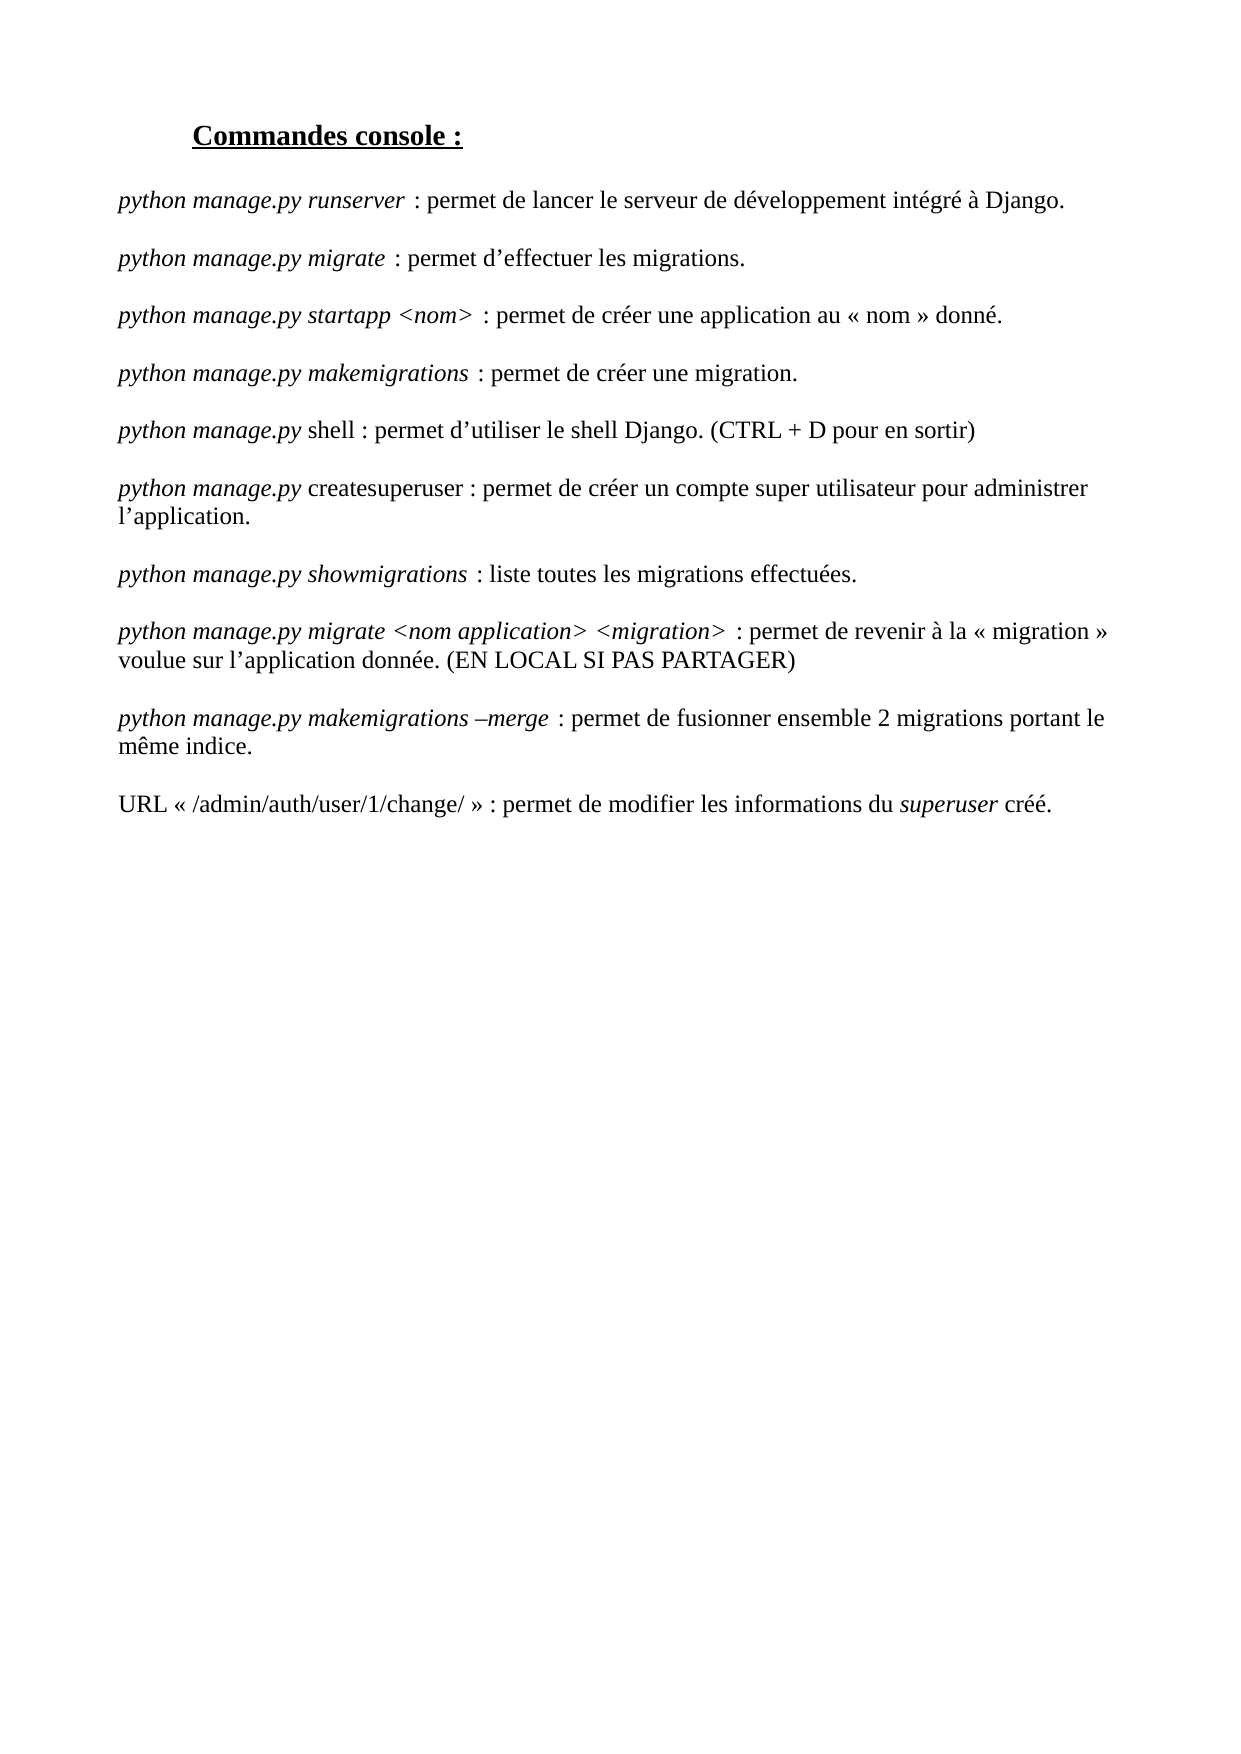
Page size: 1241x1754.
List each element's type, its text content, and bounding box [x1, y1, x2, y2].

text python manage.py createsuperuser : permet de créer un compte super utilisateur pour administrer l’application. [118, 473, 1122, 530]
text python manage.py migrate <nom application> <migration> : permet de revenir à la « migration » voulue sur l’application donnée. (EN LOCAL SI PAS PARTAGER) [118, 616, 1122, 674]
text Commandes console : [118, 118, 1122, 152]
text python manage.py startapp <nom> : permet de créer une application au « nom » donné. [118, 300, 1122, 329]
text python manage.py makemigrations –merge : permet de fusionner ensemble 2 migrations portant le même indice. [118, 703, 1122, 760]
text URL « /admin/auth/user/1/change/ » : permet de modifier les informations du superuser créé. [118, 789, 1122, 818]
text python manage.py makemigrations : permet de créer une migration. [118, 358, 1122, 386]
text python manage.py shell : permet d’utiliser le shell Django. (CTRL + D pour en sortir) [118, 415, 1122, 444]
text python manage.py migrate : permet d’effectuer les migrations. [118, 243, 1122, 271]
text python manage.py showmigrations : liste toutes les migrations effectuées. [118, 559, 1122, 588]
text python manage.py runserver : permet de lancer le serveur de développement intégré à Django. [118, 185, 1122, 214]
